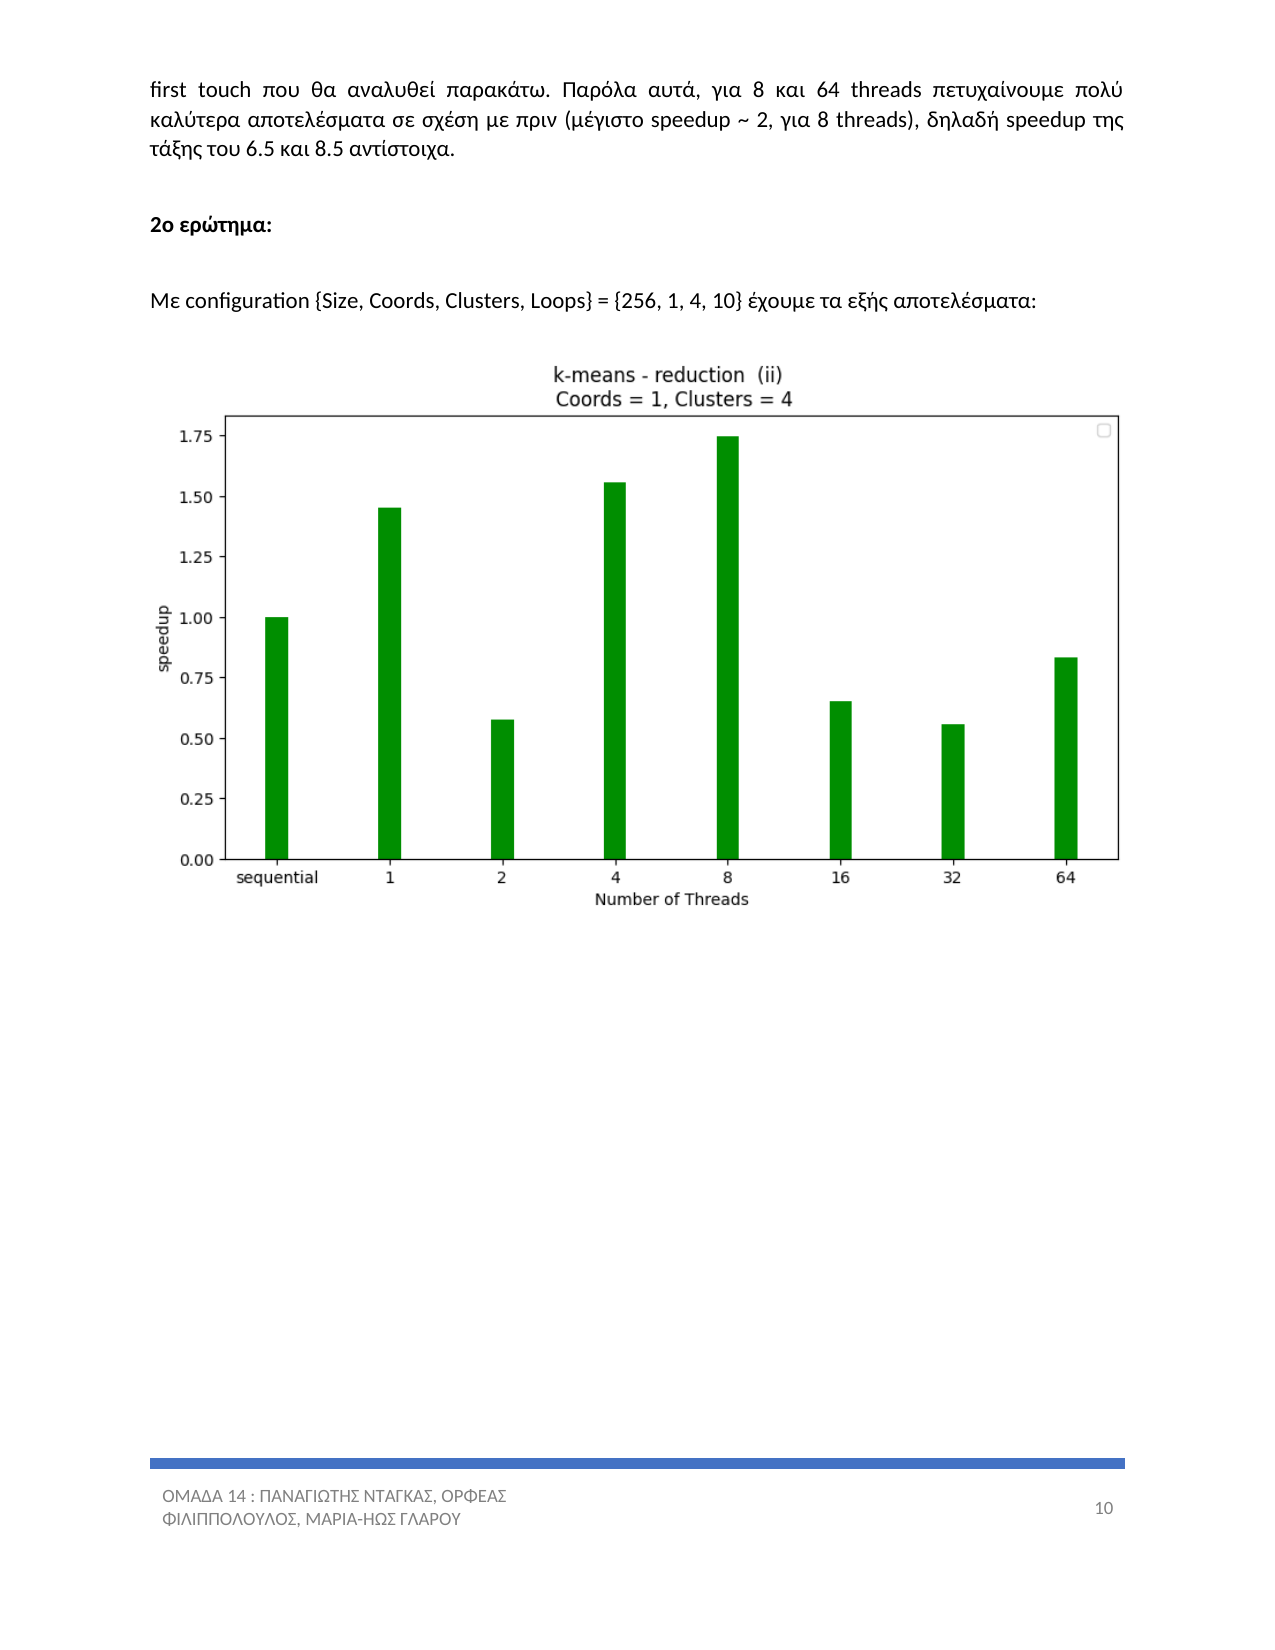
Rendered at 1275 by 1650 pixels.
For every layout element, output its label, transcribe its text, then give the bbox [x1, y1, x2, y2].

text Με configuration {Size, Coords, Clusters, Loops} = {256, 1, 4, 10} έχουμε τα εξής αποτελέσματα: [150, 286, 1125, 314]
text first touch που θα αναλυθεί παρακάτω. Παρόλα αυτά, για 8 και 64 threads πετυχαίνουμε πολύ καλύτερα αποτελέσματα σε σχέση με πριν (μέγιστο speedup ~ 2, για 8 threads), δηλαδή speedup της τάξης του 6.5 και 8.5 αντίστοιχα. [150, 75, 1125, 162]
text 2o ερώτημα: [150, 210, 1125, 238]
